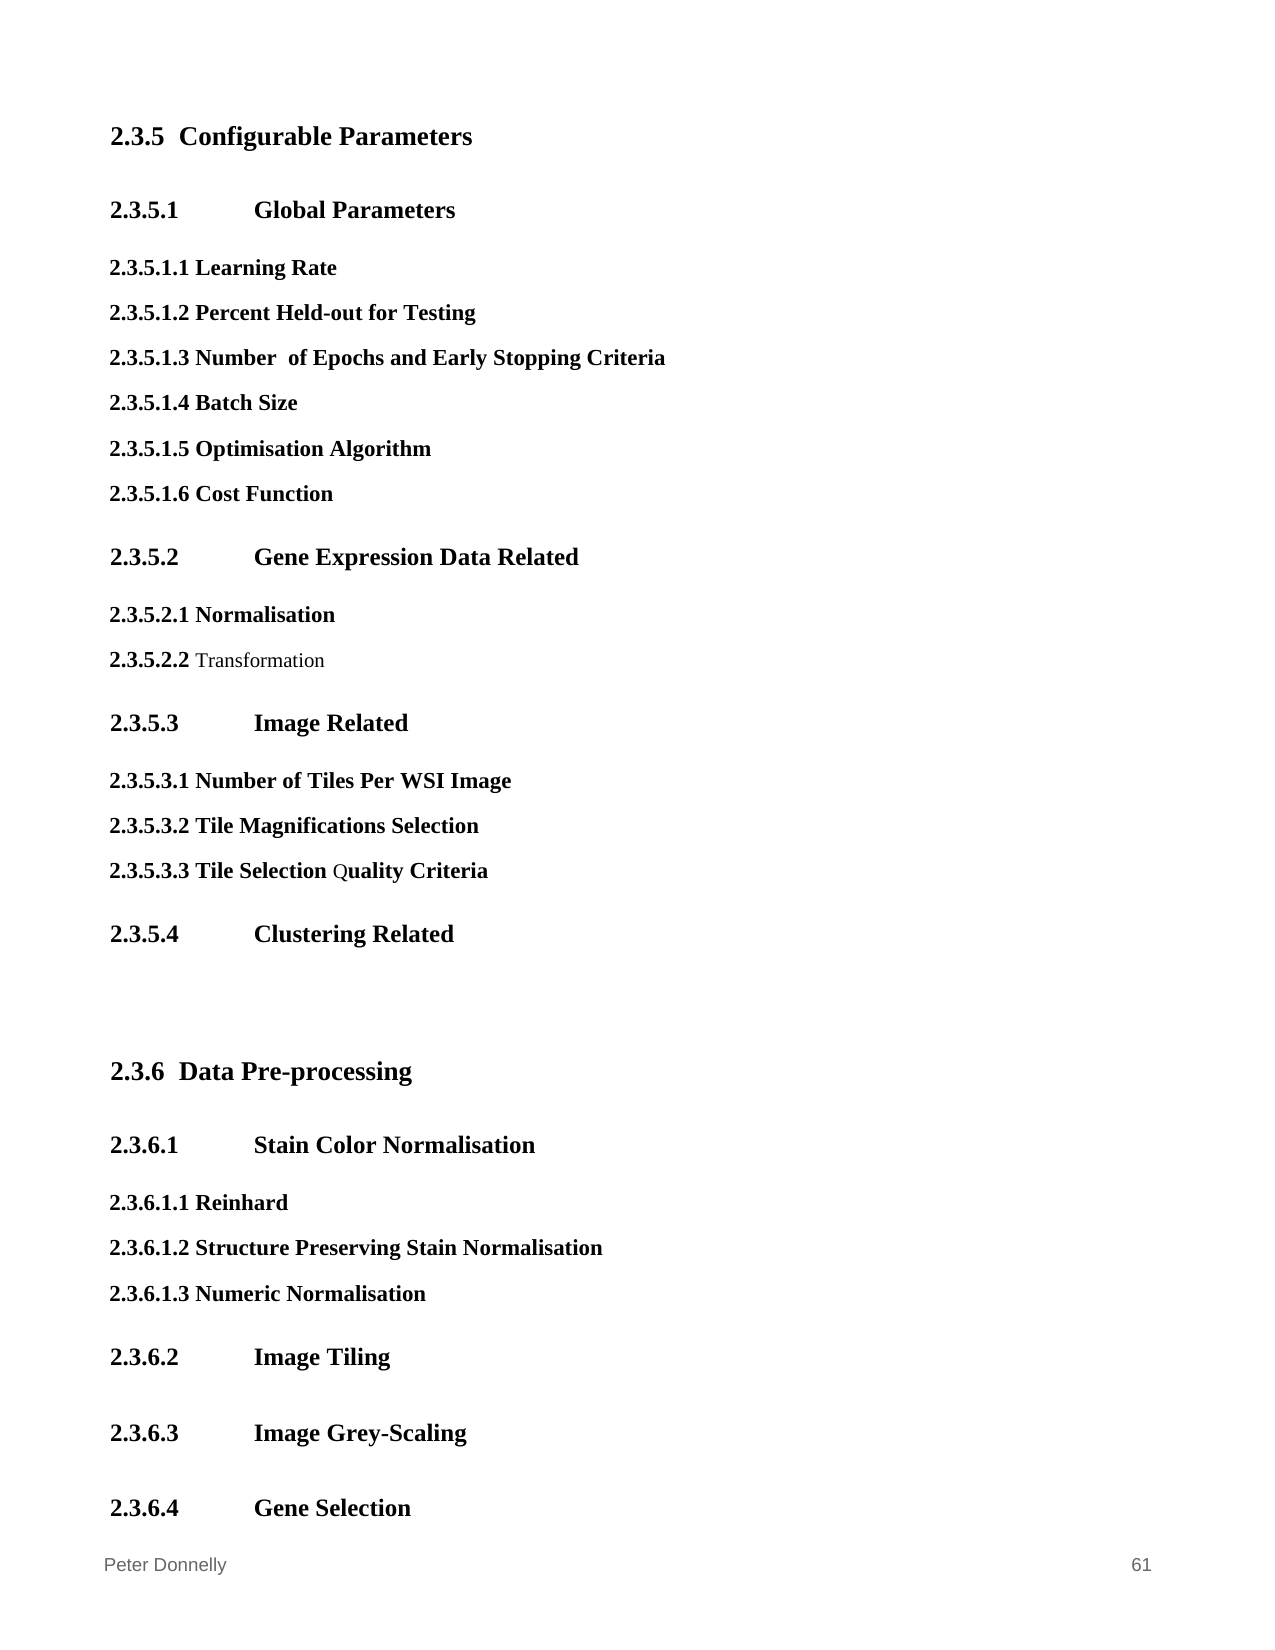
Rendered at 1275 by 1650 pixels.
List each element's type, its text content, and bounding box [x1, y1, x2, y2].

subtitle Image Tiling [103, 1342, 1181, 1370]
subtitle Configurable Parameters [103, 120, 1181, 151]
subtitle Gene Selection [103, 1493, 1181, 1522]
subtitle Number of Epochs and Early Stopping Criteria [103, 344, 1181, 371]
subtitle Number of Tiles Per WSI Image [103, 767, 1181, 793]
subtitle Normalisation [103, 601, 1181, 627]
subtitle Stain Color Normalisation [103, 1130, 1181, 1159]
subtitle Tile Selection Quality Criteria [103, 857, 1181, 883]
subtitle Global Parameters [103, 195, 1181, 224]
subtitle Optimisation Algorithm [103, 434, 1181, 461]
subtitle Image Grey-Scaling [103, 1418, 1181, 1446]
subtitle Percent Held-out for Testing [103, 299, 1181, 326]
subtitle Reinhard [103, 1189, 1181, 1216]
subtitle Image Related [103, 708, 1181, 737]
subtitle Transformation [103, 646, 1181, 672]
subtitle Structure Preserving Stain Normalisation [103, 1234, 1181, 1261]
subtitle Cost Function [103, 480, 1181, 506]
subtitle Gene Expression Data Related [103, 542, 1181, 571]
subtitle Data Pre-processing [103, 1055, 1181, 1086]
subtitle Learning Rate [103, 254, 1181, 281]
subtitle Clustering Related [103, 919, 1181, 948]
subtitle Batch Size [103, 389, 1181, 416]
subtitle Tile Magnifications Selection [103, 812, 1181, 838]
subtitle Numeric Normalisation [103, 1279, 1181, 1306]
